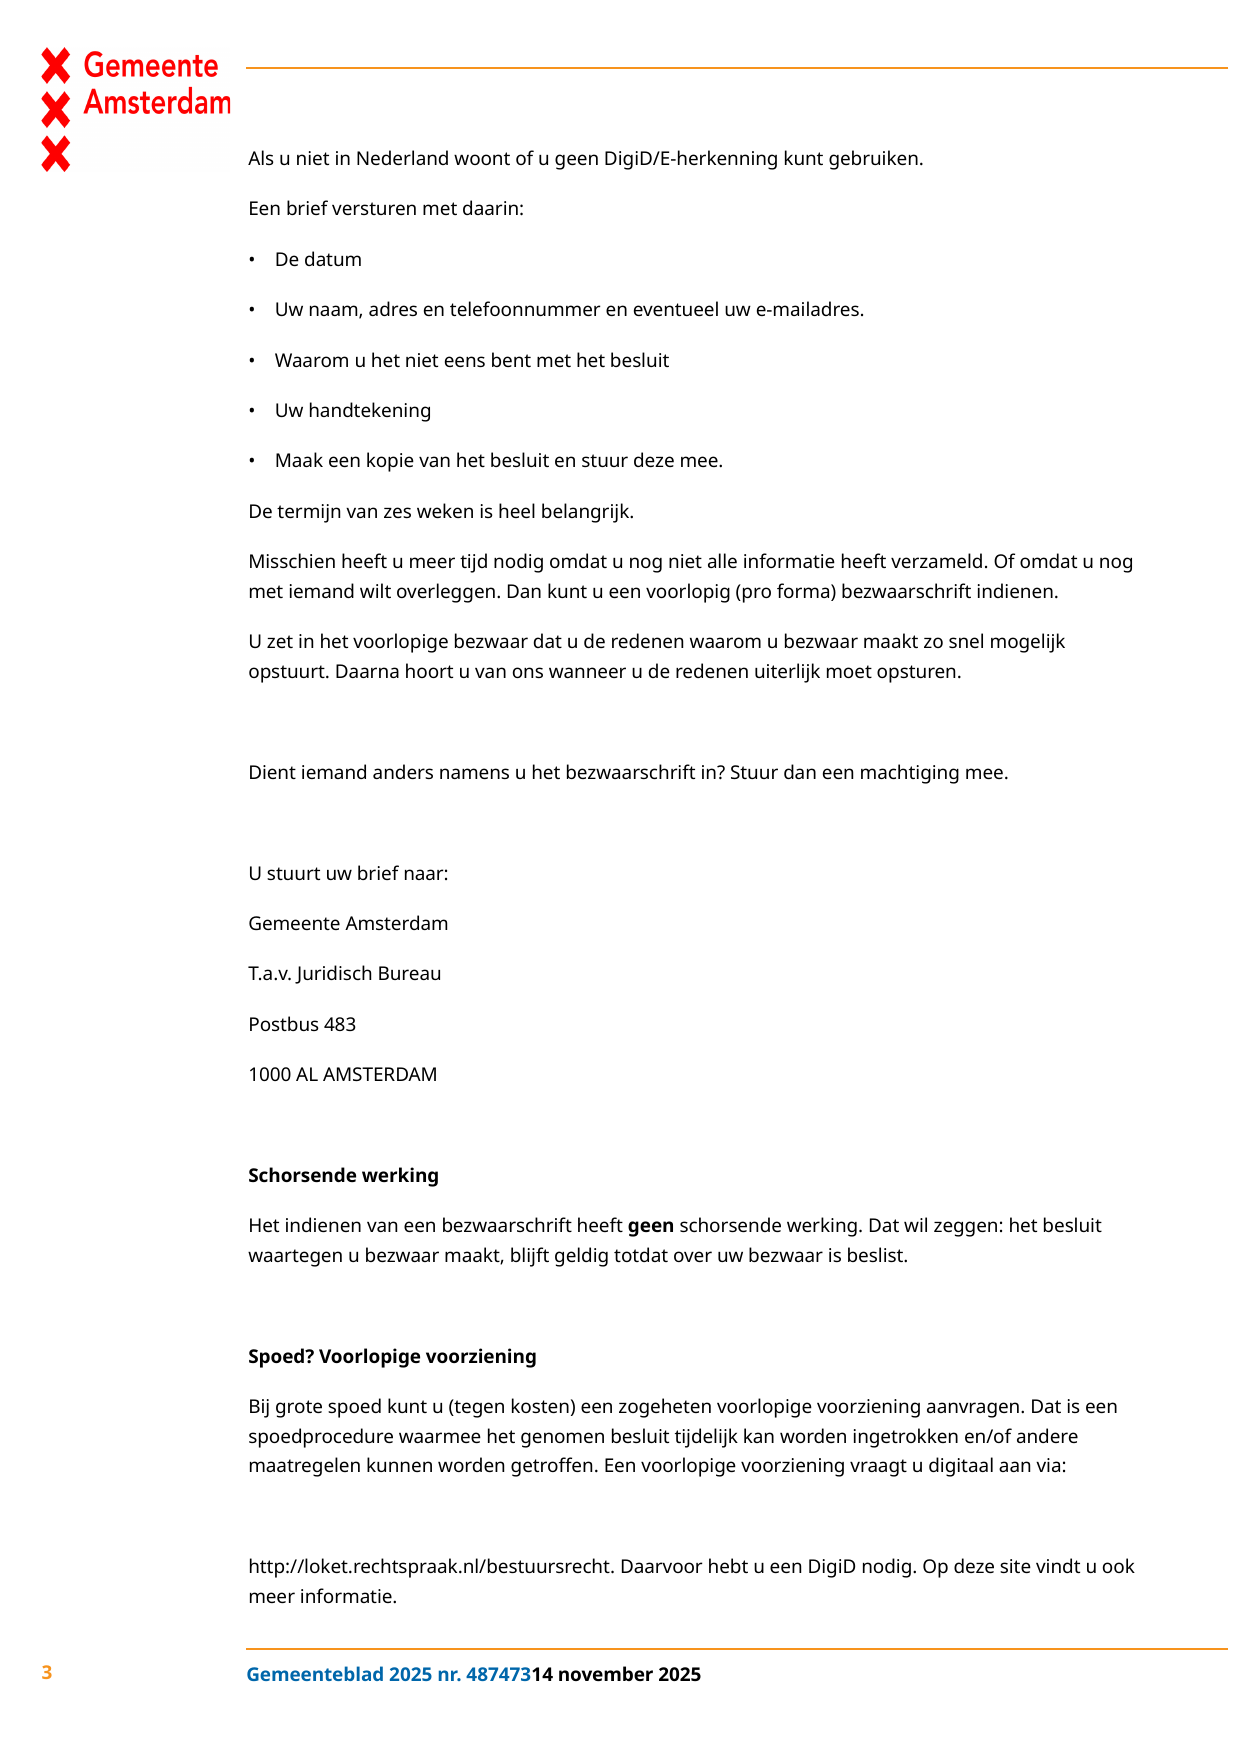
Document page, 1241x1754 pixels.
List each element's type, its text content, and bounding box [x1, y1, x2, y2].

text U stuurt uw brief naar: [248, 860, 1152, 886]
text Gemeente Amsterdam [248, 910, 1152, 936]
text De termijn van zes weken is heel belangrijk. [248, 498, 1152, 524]
text Bij grote spoed kunt u (tegen kosten) een zogeheten voorlopige voorziening aanvragen. Dat is een spoedprocedure waarmee het genomen besluit tijdelijk kan worden ingetrokken en/of andere maatregelen kunnen worden getroffen. Een voorlopige voorziening vraagt u digitaal aan via: [248, 1393, 1152, 1478]
text Schorsende werking [248, 1162, 1152, 1188]
text Als u niet in Nederland woont of u geen DigiD/E-herkenning kunt gebruiken. [248, 145, 1152, 171]
picture [41, 47, 231, 172]
text http://loket.rechtspraak.nl/bestuursrecht. Daarvoor hebt u een DigiD nodig. Op deze site vindt u ook meer informatie. [248, 1553, 1152, 1609]
text Het indienen van een bezwaarschrift heeft geen schorsende werking. Dat wil zeggen: het besluit waartegen u bezwaar maakt, blijft geldig totdat over uw bezwaar is beslist. [248, 1213, 1152, 1268]
text • Uw naam, adres en telefoonnummer en eventueel uw e-mailadres. [248, 296, 1152, 322]
text • Maak een kopie van het besluit en stuur deze mee. [248, 448, 1152, 473]
text Postbus 483 [248, 1011, 1152, 1037]
text • De datum [248, 246, 1152, 272]
text Misschien heeft u meer tijd nodig omdat u nog niet alle informatie heeft verzameld. Of omdat u nog met iemand wilt overleggen. Dan kunt u een voorlopig (pro forma) bezwaarschrift indienen. [248, 548, 1152, 604]
text Dient iemand anders namens u het bezwaarschrift in? Stuur dan een machtiging mee. [248, 759, 1152, 785]
text T.a.v. Juridisch Bureau [248, 961, 1152, 986]
text Een brief versturen met daarin: [248, 196, 1152, 221]
text 1000 AL AMSTERDAM [248, 1061, 1152, 1087]
text • Uw handtekening [248, 397, 1152, 423]
text • Waarom u het niet eens bent met het besluit [248, 347, 1152, 373]
text U zet in het voorlopige bezwaar dat u de redenen waarom u bezwaar maakt zo snel mogelijk opstuurt. Daarna hoort u van ons wanneer u de redenen uiterlijk moet opsturen. [248, 628, 1152, 684]
text Spoed? Voorlopige voorziening [248, 1343, 1152, 1369]
